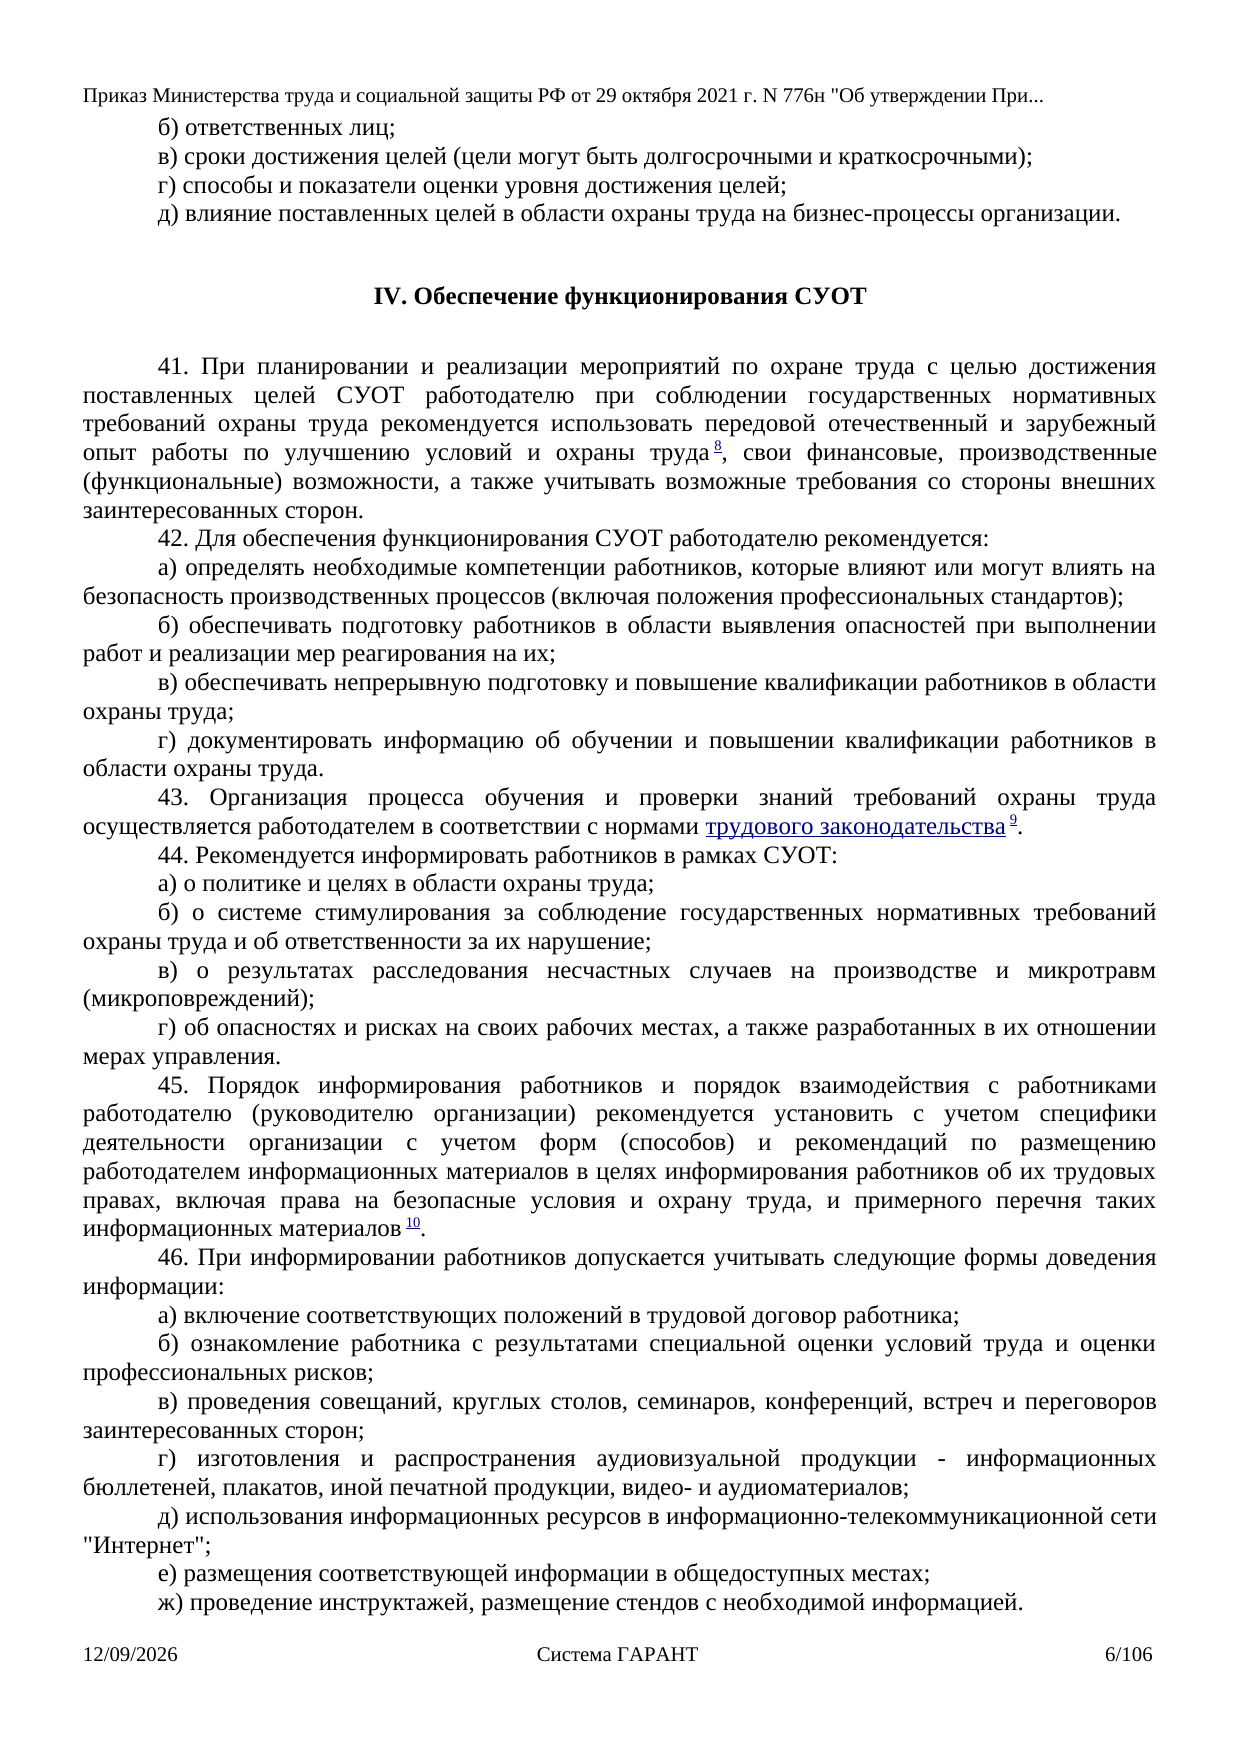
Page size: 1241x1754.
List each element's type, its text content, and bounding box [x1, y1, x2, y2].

text а) включение соответствующих положений в трудовой договор работника; [83, 1300, 1157, 1328]
text г) об опасностях и рисках на своих рабочих местах, а также разработанных в их отношении мерах управления. [83, 1012, 1157, 1070]
text 41. При планировании и реализации мероприятий по охране труда с целью достижения поставленных целей СУОТ работодателю при соблюдении государственных нормативных требований охраны труда рекомендуется использовать передовой отечественный и зарубежный опыт работы по улучшению условий и охраны труда 8, свои финансовые, производственные (функциональные) возможности, а также учитывать возможные требования со стороны внешних заинтересованных сторон. [83, 351, 1157, 523]
text г) изготовления и распространения аудиовизуальной продукции - информационных бюллетеней, плакатов, иной печатной продукции, видео- и аудиоматериалов; [83, 1443, 1157, 1501]
text б) обеспечивать подготовку работников в области выявления опасностей при выполнении работ и реализации мер реагирования на их; [83, 610, 1157, 667]
text 44. Рекомендуется информировать работников в рамках СУОТ: [83, 840, 1157, 868]
text д) влияние поставленных целей в области охраны труда на бизнес-процессы организации. [83, 198, 1157, 227]
subtitle IV. Обеспечение функционирования СУОТ [83, 281, 1157, 310]
text в) сроки достижения целей (цели могут быть долгосрочными и краткосрочными); [83, 141, 1157, 170]
text 42. Для обеспечения функционирования СУОТ работодателю рекомендуется: [83, 523, 1157, 552]
text г) способы и показатели оценки уровня достижения целей; [83, 170, 1157, 198]
text г) документировать информацию об обучении и повышении квалификации работников в области охраны труда. [83, 725, 1157, 782]
text в) проведения совещаний, круглых столов, семинаров, конференций, встреч и переговоров заинтересованных сторон; [83, 1386, 1157, 1443]
text 43. Организация процесса обучения и проверки знаний требований охраны труда осуществляется работодателем в соответствии с нормами трудового законодательства 9. [83, 782, 1157, 840]
text а) определять необходимые компетенции работников, которые влияют или могут влиять на безопасность производственных процессов (включая положения профессиональных стандартов); [83, 552, 1157, 610]
text ж) проведение инструктажей, размещение стендов с необходимой информацией. [83, 1587, 1157, 1616]
text а) о политике и целях в области охраны труда; [83, 868, 1157, 897]
text б) ознакомление работника с результатами специальной оценки условий труда и оценки профессиональных рисков; [83, 1328, 1157, 1386]
text в) обеспечивать непрерывную подготовку и повышение квалификации работников в области охраны труда; [83, 667, 1157, 725]
text в) о результатах расследования несчастных случаев на производстве и микротравм (микроповреждений); [83, 955, 1157, 1012]
text 45. Порядок информирования работников и порядок взаимодействия с работниками работодателю (руководителю организации) рекомендуется установить с учетом специфики деятельности организации с учетом форм (способов) и рекомендаций по размещению работодателем информационных материалов в целях информирования работников об их трудовых правах, включая права на безопасные условия и охрану труда, и примерного перечня таких информационных материалов 10. [83, 1070, 1157, 1242]
text 46. При информировании работников допускается учитывать следующие формы доведения информации: [83, 1242, 1157, 1300]
text е) размещения соответствующей информации в общедоступных местах; [83, 1558, 1157, 1587]
text д) использования информационных ресурсов в информационно-телекоммуникационной сети "Интернет"; [83, 1501, 1157, 1558]
text б) о системе стимулирования за соблюдение государственных нормативных требований охраны труда и об ответственности за их нарушение; [83, 897, 1157, 955]
text б) ответственных лиц; [83, 112, 1157, 141]
